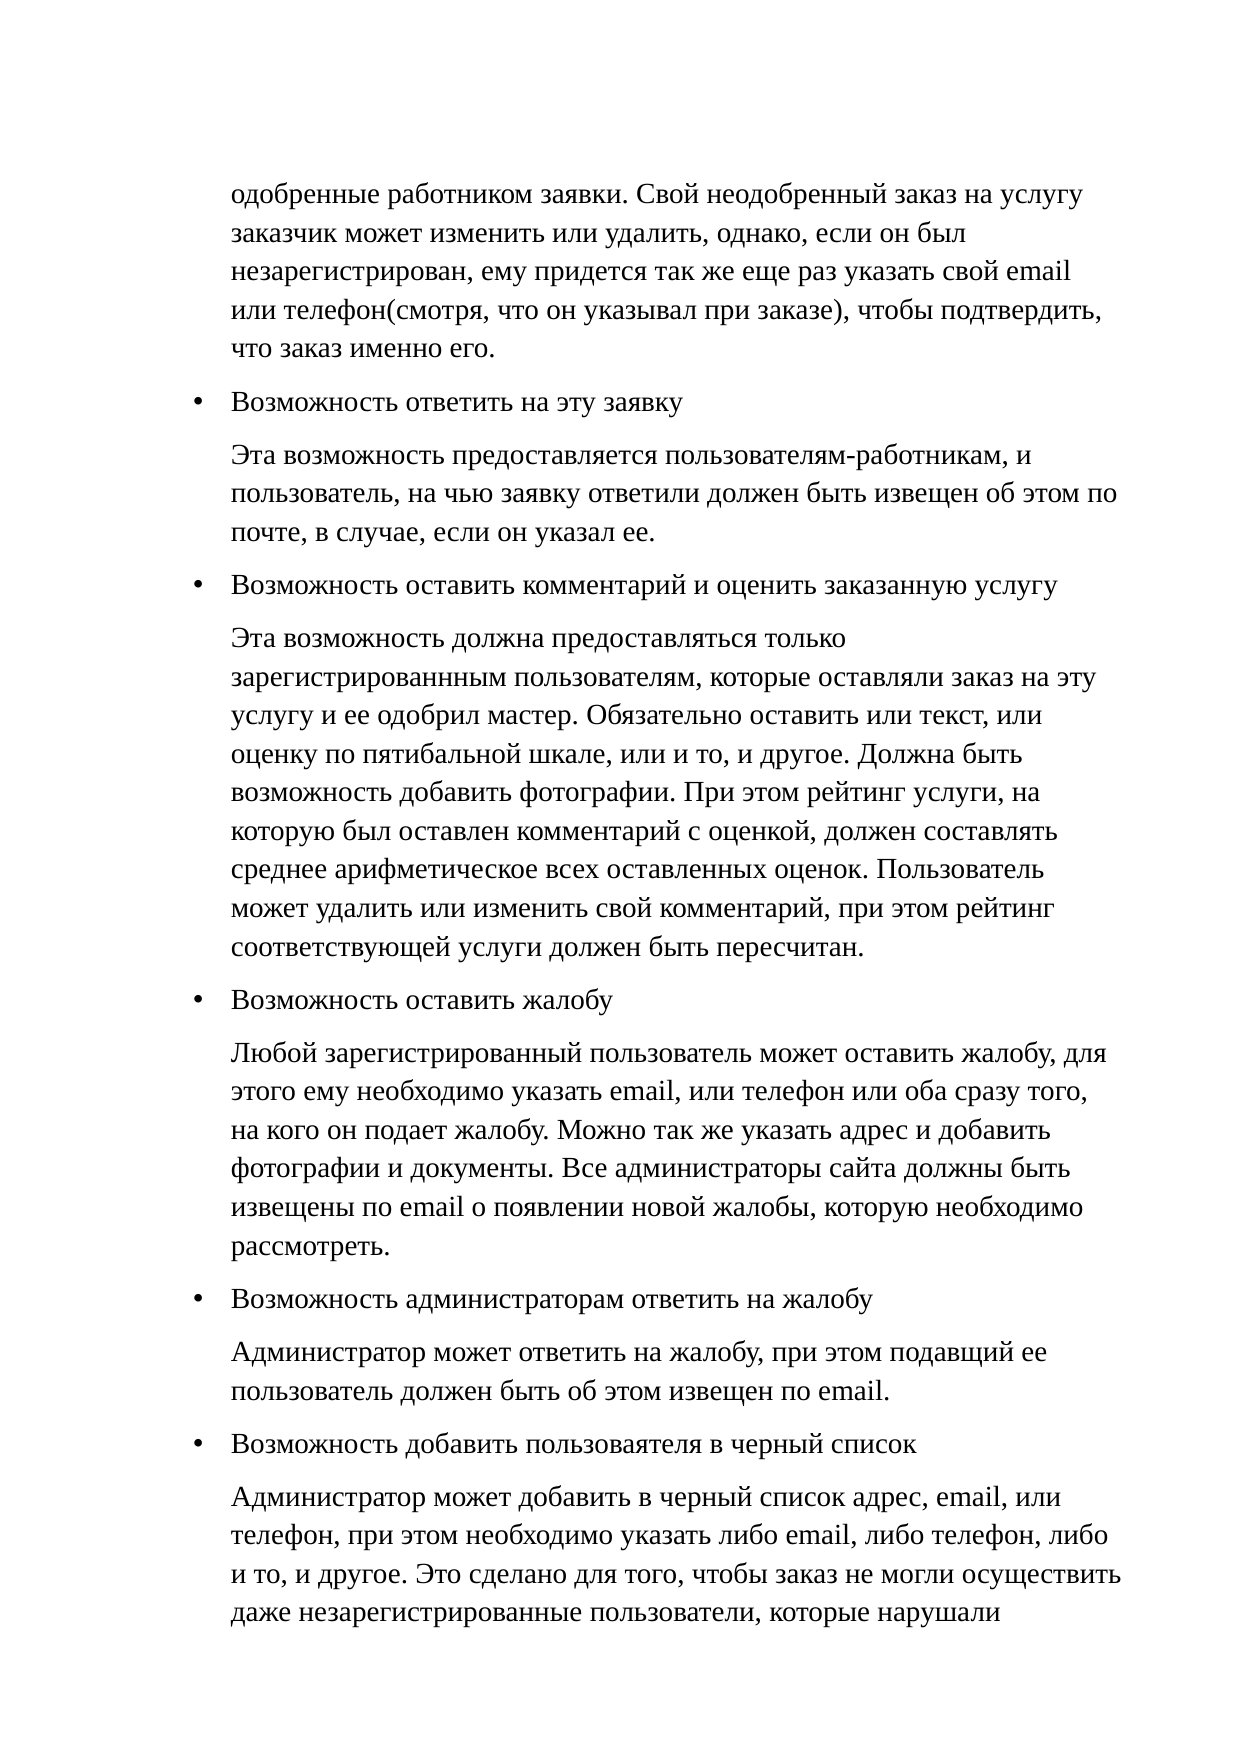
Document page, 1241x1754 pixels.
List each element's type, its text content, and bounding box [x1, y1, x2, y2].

list Возможность администраторам ответить на жалобу [193, 1281, 1122, 1314]
list Возможность добавить пользоваятеля в черный список [193, 1426, 1122, 1459]
list Возможность оставить комментарий и оценить заказанную услугу [193, 567, 1122, 601]
list одобренные работником заявки. Свой неодобренный заказ на услугу заказчик может изменить или удалить, однако, если он был незарегистрирован, ему придется так же еще раз указать свой email или телефон(смотря, что он указывал при заказе), чтобы подтвердить, что заказ именно его. [193, 176, 1122, 364]
list Администратор может добавить в черный список адрес, email, или телефон, при этом необходимо указать либо email, либо телефон, либо и то, и другое. Это сделано для того, чтобы заказ не могли осуществить даже незарегистрированные пользователи, которые нарушали [193, 1479, 1122, 1628]
list Эта возможность предоставляется пользователям-работникам, и пользователь, на чью заявку ответили должен быть извещен об этом по почте, в случае, если он указал ее. [193, 437, 1122, 547]
list Возможность ответить на эту заявку [193, 384, 1122, 417]
list Возможность оставить жалобу [193, 982, 1122, 1015]
list Эта возможность должна предоставляться только зарегистрированнным пользователям, которые оставляли заказ на эту услугу и ее одобрил мастер. Обязательно оставить или текст, или оценку по пятибальной шкале, или и то, и другое. Должна быть возможность добавить фотографии. При этом рейтинг услуги, на которую был оставлен комментарий с оценкой, должен составлять среднее арифметическое всех оставленных оценок. Пользователь может удалить или изменить свой комментарий, при этом рейтинг соответствующей услуги должен быть пересчитан. [193, 620, 1122, 962]
list Любой зарегистрированный пользователь может оставить жалобу, для этого ему необходимо указать email, или телефон или оба сразу того, на кого он подает жалобу. Можно так же указать адрес и добавить фотографии и документы. Все администраторы сайта должны быть извещены по email о появлении новой жалобы, которую необходимо рассмотреть. [193, 1035, 1122, 1261]
list Администратор может ответить на жалобу, при этом подавщий ее пользователь должен быть об этом извещен по email. [193, 1334, 1122, 1406]
